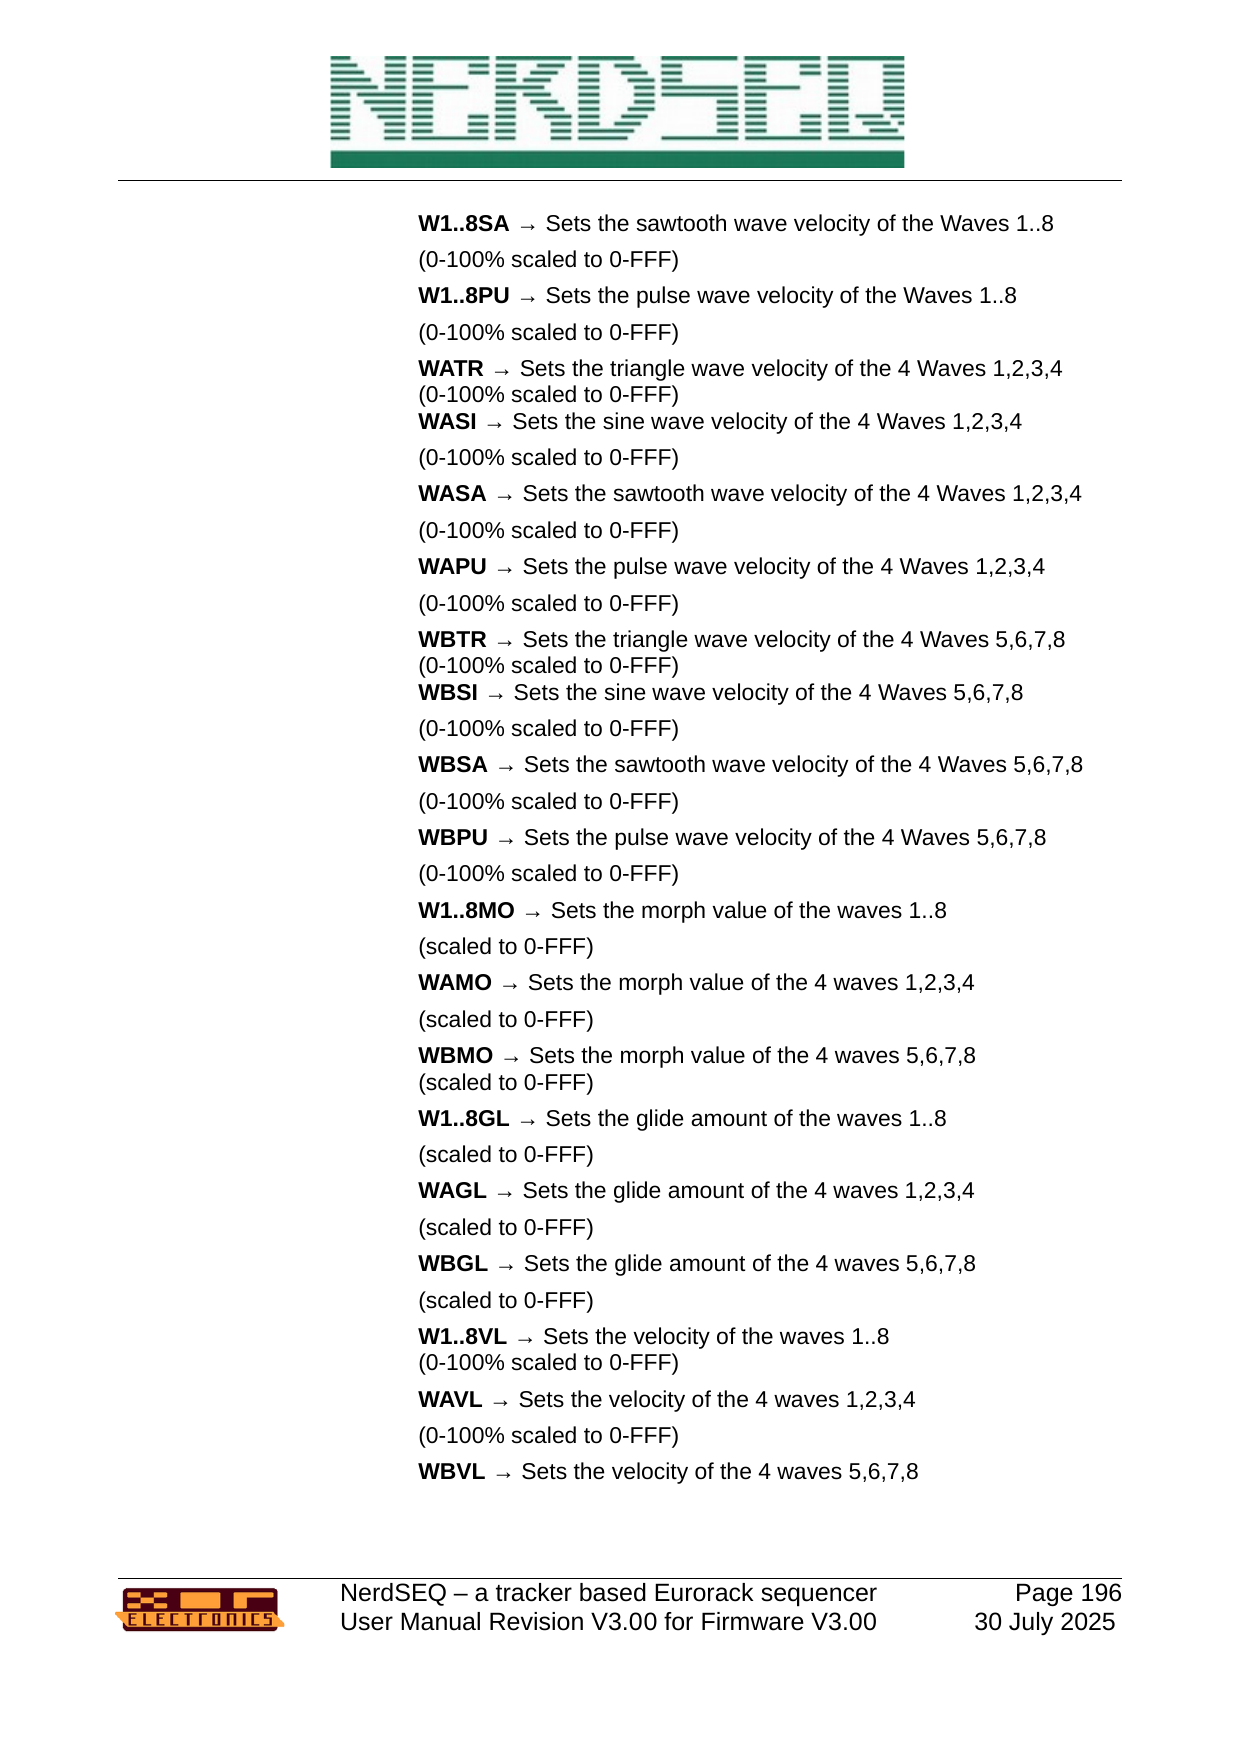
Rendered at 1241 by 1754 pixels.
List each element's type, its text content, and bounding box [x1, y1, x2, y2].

text W1..8GL → Sets the glide amount of the waves 1..8 [118, 1105, 1122, 1131]
text WBMO → Sets the morph value of the 4 waves 5,6,7,8 [118, 1042, 1122, 1068]
text (0-100% scaled to 0-FFF) [118, 788, 1122, 814]
text (scaled to 0-FFF) [118, 1141, 1122, 1167]
text (0-100% scaled to 0-FFF) [118, 319, 1122, 345]
text WASA → Sets the sawtooth wave velocity of the 4 Waves 1,2,3,4 [118, 480, 1122, 507]
text (0-100% scaled to 0-FFF) [118, 517, 1122, 543]
text (scaled to 0-FFF) [118, 1068, 1122, 1095]
text (0-100% scaled to 0-FFF) [118, 246, 1122, 272]
text WBTR → Sets the triangle wave velocity of the 4 Waves 5,6,7,8 [118, 626, 1122, 652]
text WBGL → Sets the glide amount of the 4 waves 5,6,7,8 [118, 1250, 1122, 1277]
text (0-100% scaled to 0-FFF) [118, 381, 1122, 408]
text WAGL → Sets the glide amount of the 4 waves 1,2,3,4 [118, 1177, 1122, 1204]
text WAVL → Sets the velocity of the 4 waves 1,2,3,4 [118, 1386, 1122, 1412]
text (0-100% scaled to 0-FFF) [118, 1349, 1122, 1376]
text (0-100% scaled to 0-FFF) [118, 589, 1122, 616]
text W1..8SA → Sets the sawtooth wave velocity of the Waves 1..8 [118, 209, 1122, 236]
text (0-100% scaled to 0-FFF) [118, 715, 1122, 741]
text W1..8MO → Sets the morph value of the waves 1..8 [118, 897, 1122, 923]
text (0-100% scaled to 0-FFF) [118, 860, 1122, 887]
text W1..8PU → Sets the pulse wave velocity of the Waves 1..8 [118, 282, 1122, 309]
text WAMO → Sets the morph value of the 4 waves 1,2,3,4 [118, 969, 1122, 996]
text W1..8VL → Sets the velocity of the waves 1..8 [118, 1323, 1122, 1349]
picture [330, 56, 905, 168]
text WATR → Sets the triangle wave velocity of the 4 Waves 1,2,3,4 [118, 355, 1122, 381]
text (0-100% scaled to 0-FFF) [118, 444, 1122, 470]
text (0-100% scaled to 0-FFF) [118, 1422, 1122, 1448]
text WBSI → Sets the sine wave velocity of the 4 Waves 5,6,7,8 [118, 678, 1122, 705]
text (scaled to 0-FFF) [118, 933, 1122, 959]
text (scaled to 0-FFF) [118, 1287, 1122, 1313]
text WBSA → Sets the sawtooth wave velocity of the 4 Waves 5,6,7,8 [118, 751, 1122, 778]
text (scaled to 0-FFF) [118, 1006, 1122, 1032]
text WAPU → Sets the pulse wave velocity of the 4 Waves 1,2,3,4 [118, 553, 1122, 579]
text WBVL → Sets the velocity of the 4 waves 5,6,7,8 [118, 1458, 1122, 1485]
text (scaled to 0-FFF) [118, 1214, 1122, 1240]
text (0-100% scaled to 0-FFF) [118, 652, 1122, 678]
picture [115, 1584, 285, 1634]
text WASI → Sets the sine wave velocity of the 4 Waves 1,2,3,4 [118, 408, 1122, 434]
text WBPU → Sets the pulse wave velocity of the 4 Waves 5,6,7,8 [118, 824, 1122, 850]
